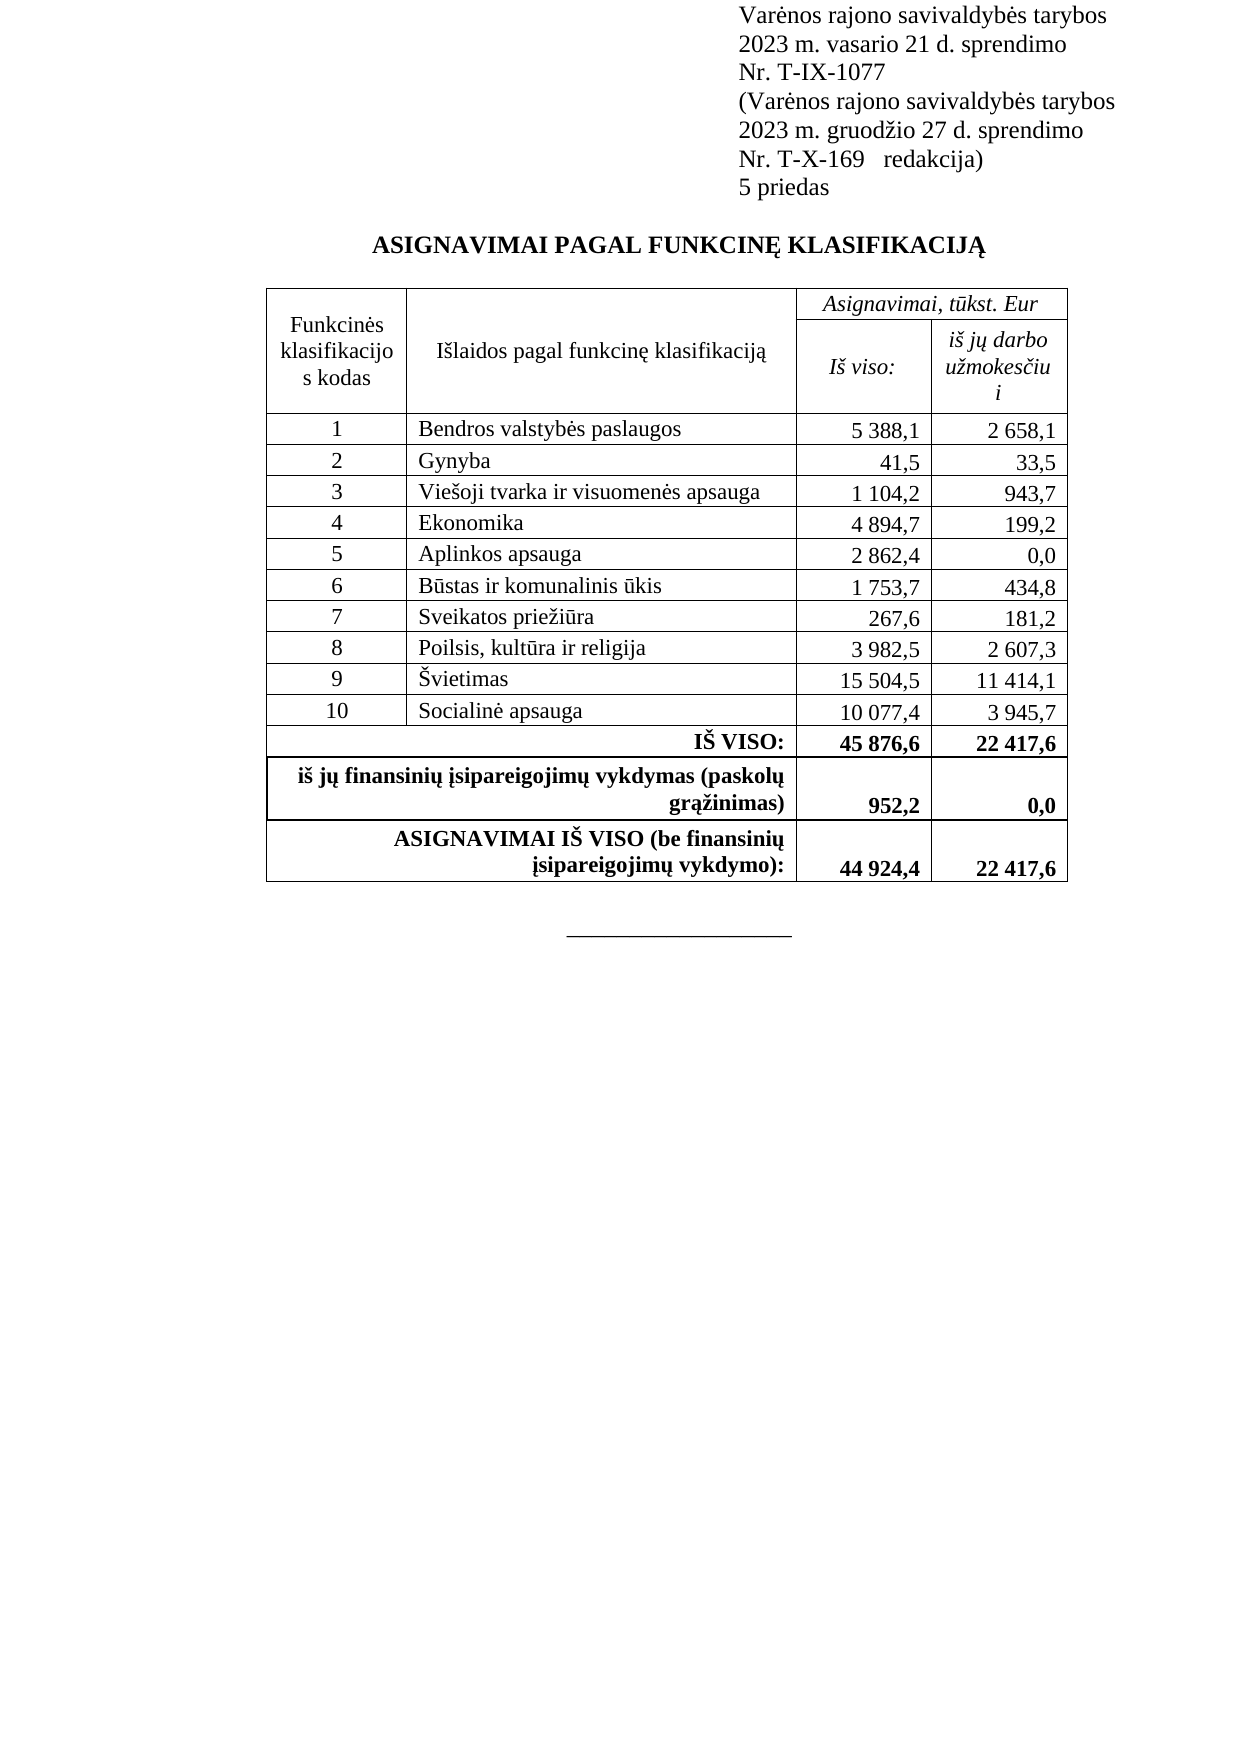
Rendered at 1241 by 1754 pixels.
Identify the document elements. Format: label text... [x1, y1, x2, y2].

table_cell Poilsis, kultūra ir religija [407, 632, 796, 662]
table_cell 952,2 [797, 758, 931, 819]
table_cell iš jų darbo užmokesčiui [932, 320, 1067, 412]
table_cell [1068, 413, 1092, 444]
table_cell iš jų finansinių įsipareigojimų vykdymas (paskolų grąžinimas) [268, 758, 796, 819]
table_cell [1068, 631, 1092, 662]
text Varėnos rajono savivaldybės tarybos [738, 0, 1181, 29]
table_cell 3 982,5 [797, 632, 931, 662]
text __________________ [177, 911, 1181, 940]
table_cell [1068, 444, 1092, 475]
table_cell 8 [267, 632, 406, 662]
table_cell 4 894,7 [797, 507, 931, 537]
table_cell 5 [267, 539, 406, 569]
table_cell [1068, 538, 1092, 569]
table_cell 44 924,4 [797, 821, 931, 881]
table_cell 9 [267, 664, 406, 694]
text Nr. T-IX-1077 [738, 57, 1181, 86]
table_cell ASIGNAVIMAI IŠ VISO (be finansinių įsipareigojimų vykdymo): [267, 821, 796, 881]
text (Varėnos rajono savivaldybės tarybos [738, 86, 1181, 115]
table_cell [1068, 319, 1092, 350]
table_cell 7 [267, 601, 406, 631]
table_cell 1 [267, 414, 406, 444]
table_cell 1 753,7 [797, 570, 931, 600]
table_cell 267,6 [797, 601, 931, 631]
table_cell 6 [267, 570, 406, 600]
table_cell 22 417,6 [932, 821, 1067, 881]
text 2023 m. vasario 21 d. sprendimo [738, 29, 1181, 57]
table_cell 5 388,1 [797, 414, 931, 444]
table_cell 45 876,6 [797, 726, 931, 756]
table_cell 33,5 [932, 445, 1067, 475]
table_header Funkcinės klasifikacijos kodas [267, 289, 406, 412]
table_cell Švietimas [407, 664, 796, 694]
table_cell 2 [267, 445, 406, 475]
table_cell 10 [267, 695, 406, 725]
table_cell [1068, 506, 1092, 537]
table_cell Sveikatos priežiūra [407, 601, 796, 631]
table_header [1068, 288, 1092, 319]
table_cell Ekonomika [407, 507, 796, 537]
table_cell Būstas ir komunalinis ūkis [407, 570, 796, 600]
table_cell 181,2 [932, 601, 1067, 631]
table_cell [1068, 475, 1092, 506]
table_cell [1068, 350, 1092, 381]
table_cell Aplinkos apsauga [407, 539, 796, 569]
table_cell [1068, 819, 1092, 881]
table_cell [1068, 694, 1092, 725]
table_header Asignavimai, tūkst. Eur [797, 289, 1067, 319]
table_cell [1068, 569, 1092, 600]
table_cell 434,8 [932, 570, 1067, 600]
table_cell 3 [267, 476, 406, 506]
table_cell Bendros valstybės paslaugos [407, 414, 796, 444]
table_cell [1068, 381, 1092, 412]
table_cell [1068, 600, 1092, 631]
table_cell 2 658,1 [932, 414, 1067, 444]
table_cell 10 077,4 [797, 695, 931, 725]
table_cell Viešoji tvarka ir visuomenės apsauga [407, 476, 796, 506]
table_cell 1 104,2 [797, 476, 931, 506]
text 2023 m. gruodžio 27 d. sprendimo [738, 115, 1181, 144]
table_cell 943,7 [932, 476, 1067, 506]
table_cell 4 [267, 507, 406, 537]
table_header Išlaidos pagal funkcinę klasifikaciją [407, 289, 796, 412]
table_cell 3 945,7 [932, 695, 1067, 725]
table_cell Gynyba [407, 445, 796, 475]
table_cell [1068, 756, 1092, 819]
table_cell [1068, 663, 1092, 694]
text Nr. T-X-169 redakcija) [738, 144, 1181, 172]
table_cell 15 504,5 [797, 664, 931, 694]
table_cell Socialinė apsauga [407, 695, 796, 725]
table_cell 0,0 [932, 539, 1067, 569]
table_cell 0,0 [932, 758, 1067, 819]
table_cell 199,2 [932, 507, 1067, 537]
table_cell [1068, 725, 1092, 756]
table_cell 11 414,1 [932, 664, 1067, 694]
table_cell 2 862,4 [797, 539, 931, 569]
text ASIGNAVIMAI PAGAL FUNKCINĘ KLASIFIKACIJĄ [177, 230, 1181, 259]
table_cell 41,5 [797, 445, 931, 475]
table_cell 22 417,6 [932, 726, 1067, 756]
table_cell Iš viso: [797, 320, 931, 412]
table_cell IŠ VISO: [267, 726, 796, 756]
text 5 priedas [738, 172, 1181, 201]
table_cell 2 607,3 [932, 632, 1067, 662]
